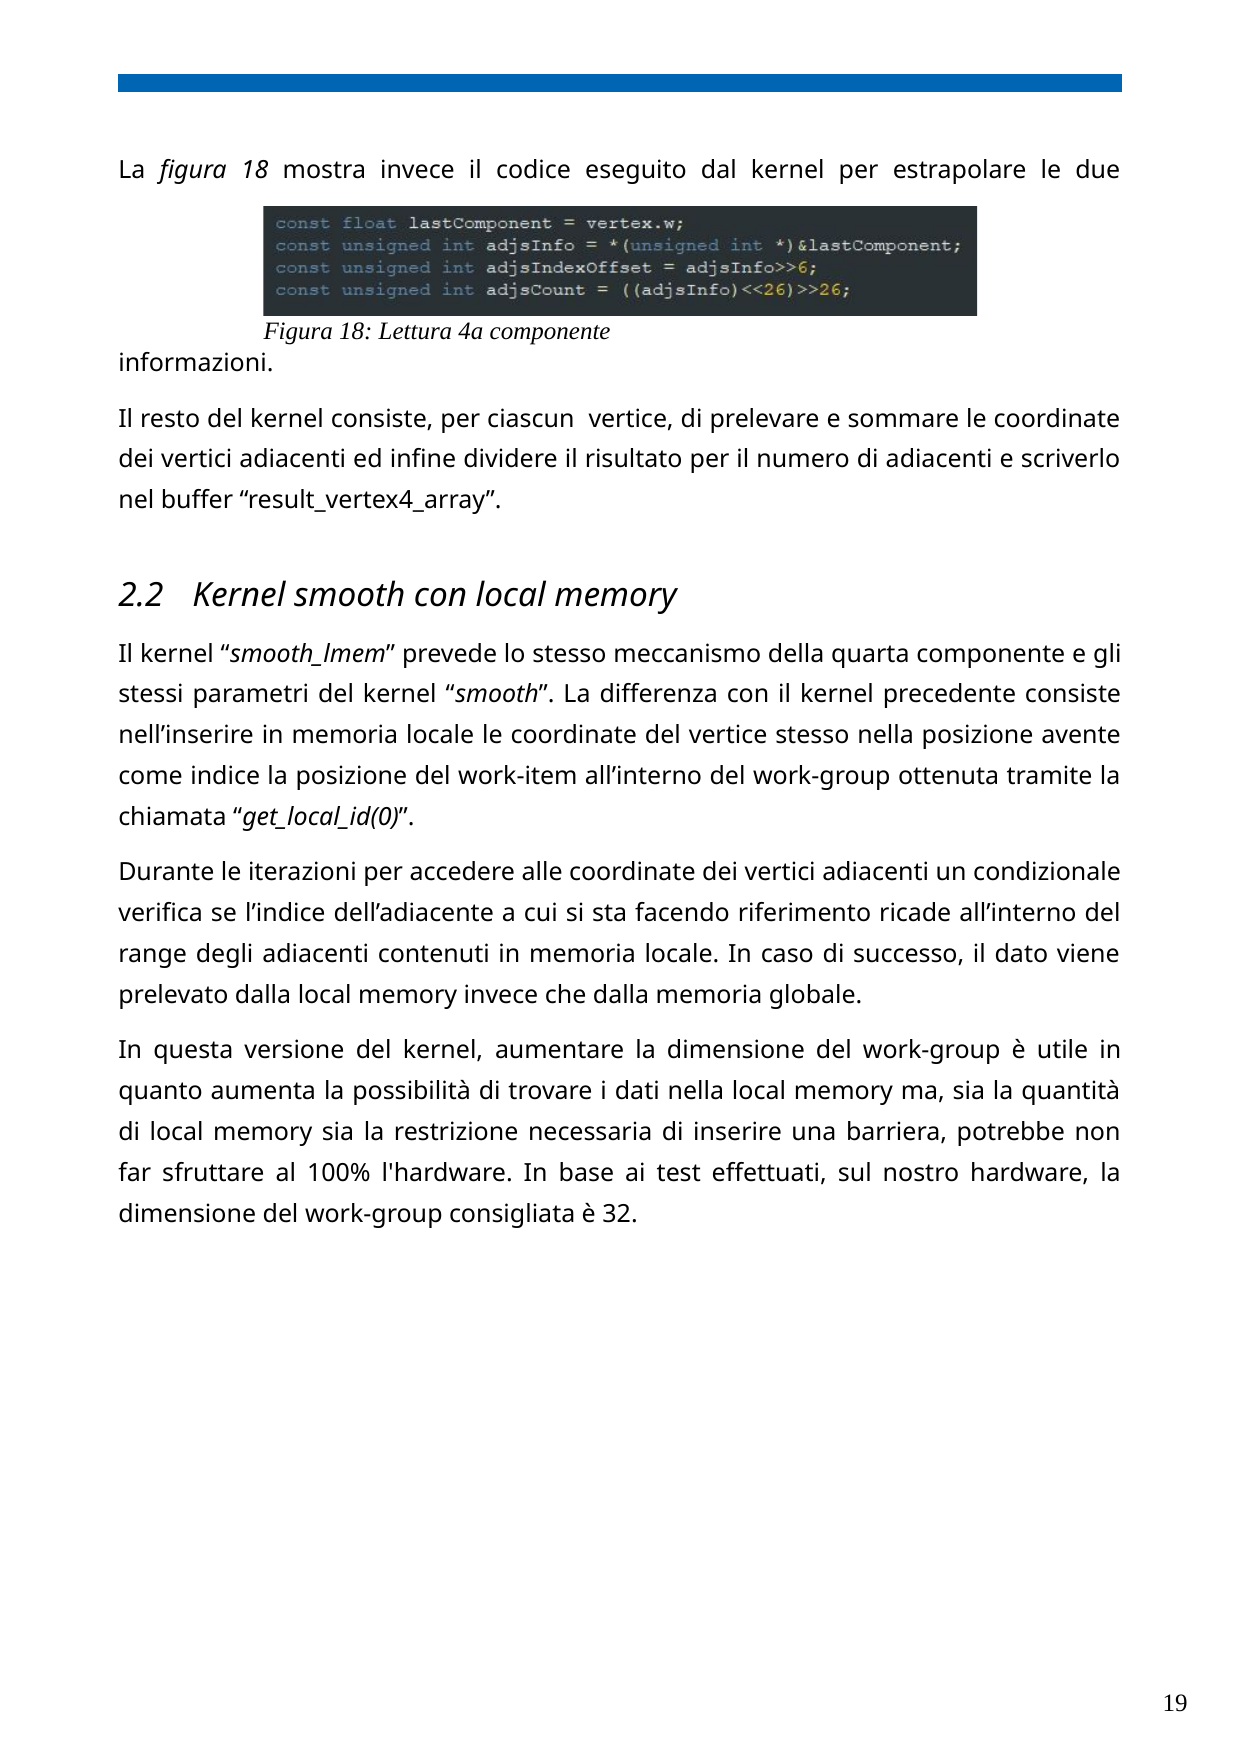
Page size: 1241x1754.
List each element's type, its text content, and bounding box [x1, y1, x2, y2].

text Il kernel “smooth_lmem” prevede lo stesso meccanismo della quarta componente e gli stessi parametri del kernel “smooth”. La differenza con il kernel precedente consiste nell’inserire in memoria locale le coordinate del vertice stesso nella posizione avente come indice la posizione del work-item all’interno del work-group ottenuta tramite la chiamata “get_local_id(0)”. [118, 635, 1122, 833]
subtitle Kernel smooth con local memory [118, 571, 1122, 616]
text In questa versione del kernel, aumentare la dimensione del work-group è utile in quanto aumenta la possibilità di trovare i dati nella local memory ma, sia la quantità di local memory sia la restrizione necessaria di inserire una barriera, potrebbe non far sfruttare al 100% l'hardware. In base ai test effettuati, sul nostro hardware, la dimensione del work-group consigliata è 32. [118, 1032, 1122, 1229]
text Figura 18: Lettura 4a componente [263, 316, 977, 345]
text Durante le iterazioni per accedere alle coordinate dei vertici adiacenti un condizionale verifica se l’indice dell’adiacente a cui si sta facendo riferimento ricade all’interno del range degli adiacenti contenuti in memoria locale. In caso di successo, il dato viene prelevato dalla local memory invece che dalla memoria globale. [118, 854, 1122, 1011]
text La figura 18 mostra invece il codice eseguito dal kernel per estrapolare le due informazioni. [118, 151, 1122, 379]
text Il resto del kernel consiste, per ciascun vertice, di prelevare e sommare le coordinate dei vertici adiacenti ed infine dividere il risultato per il numero di adiacenti e scriverlo nel buffer “result_vertex4_array”. [118, 400, 1122, 516]
picture [263, 206, 978, 316]
